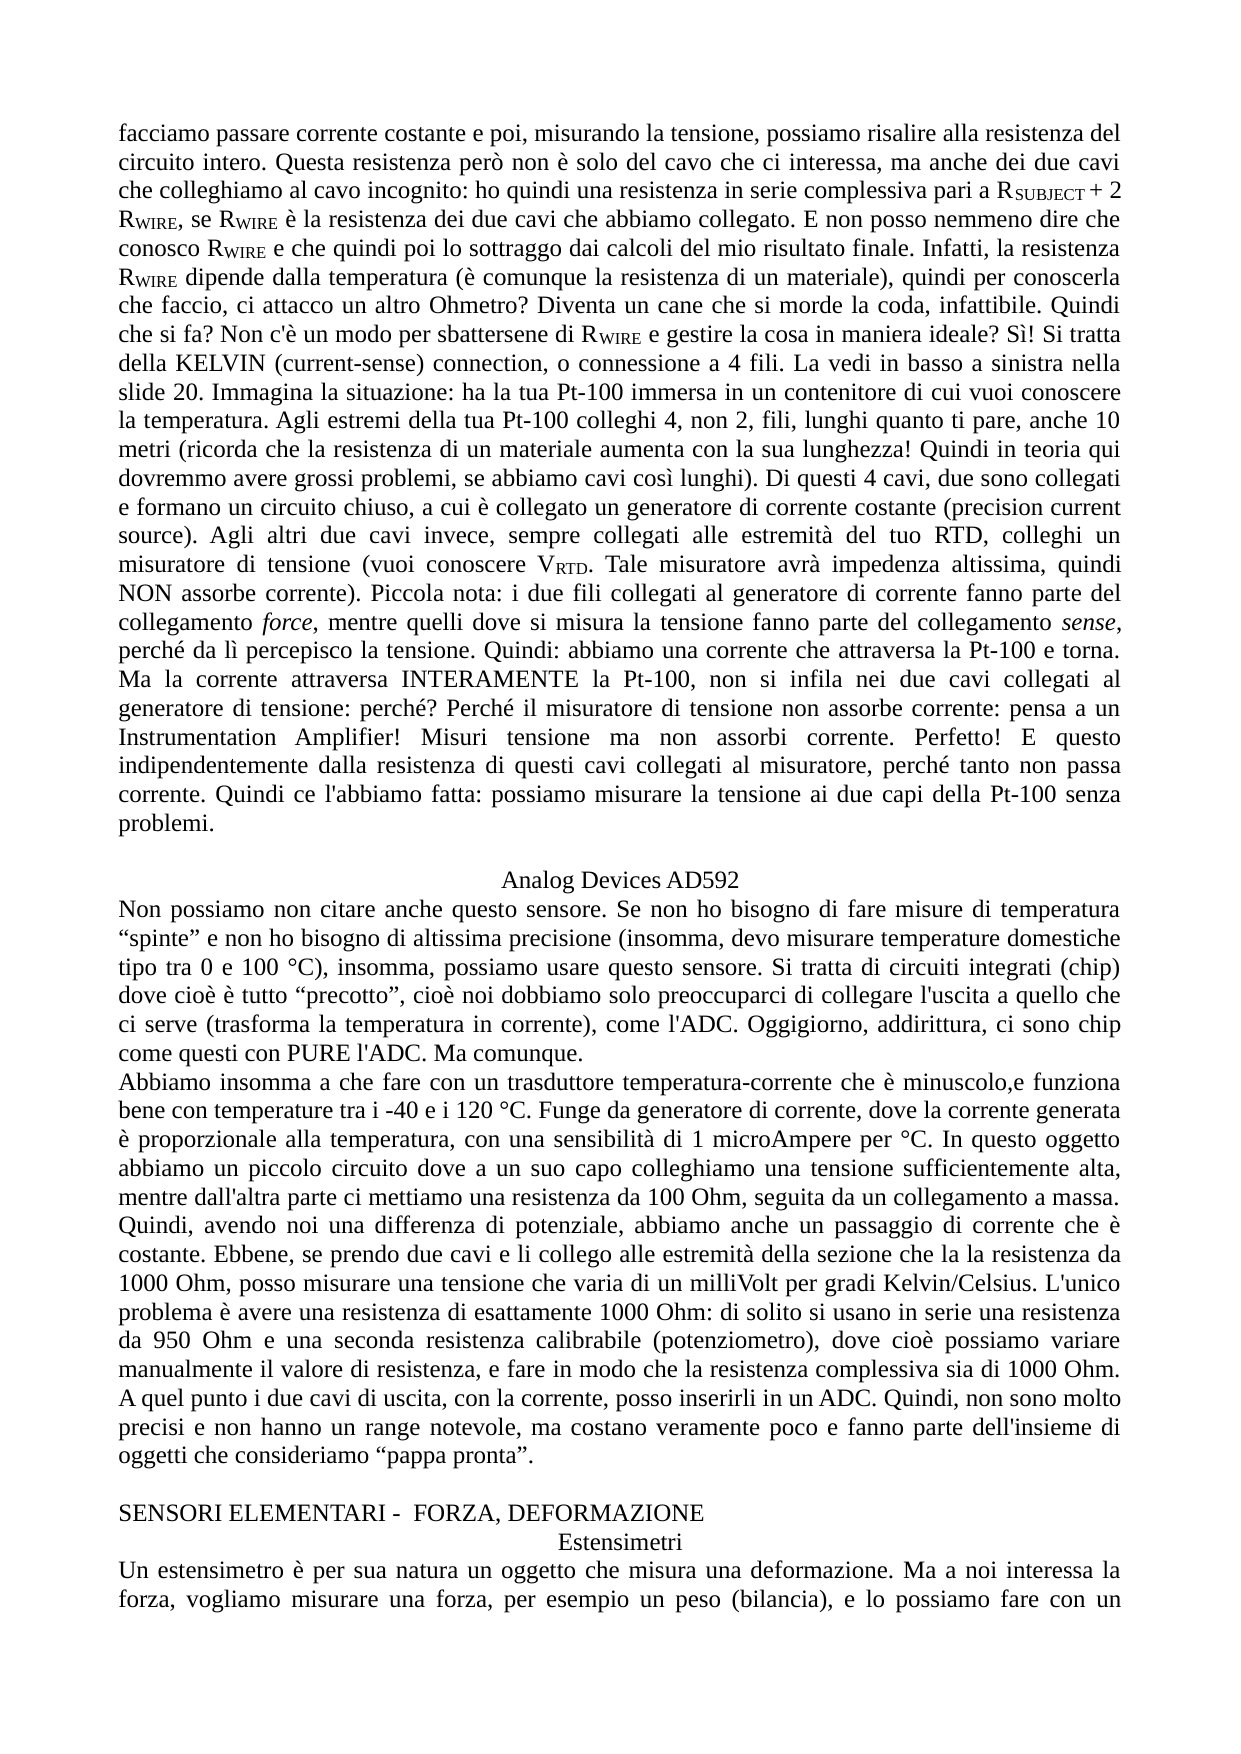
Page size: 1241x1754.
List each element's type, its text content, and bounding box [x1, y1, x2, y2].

text Un estensimetro è per sua natura un oggetto che misura una deformazione. Ma a noi interessa la forza, vogliamo misurare una forza, per esempio un peso (bilancia), e lo possiamo fare con un [118, 1556, 1122, 1613]
text SENSORI ELEMENTARI - FORZA, DEFORMAZIONE [118, 1498, 1122, 1527]
text facciamo passare corrente costante e poi, misurando la tensione, possiamo risalire alla resistenza del circuito intero. Questa resistenza però non è solo del cavo che ci interessa, ma anche dei due cavi che colleghiamo al cavo incognito: ho quindi una resistenza in serie complessiva pari a RSUBJECT + 2 RWIRE, se RWIRE è la resistenza dei due cavi che abbiamo collegato. E non posso nemmeno dire che conosco RWIRE e che quindi poi lo sottraggo dai calcoli del mio risultato finale. Infatti, la resistenza RWIRE dipende dalla temperatura (è comunque la resistenza di un materiale), quindi per conoscerla che faccio, ci attacco un altro Ohmetro? Diventa un cane che si morde la coda, infattibile. Quindi che si fa? Non c'è un modo per sbattersene di RWIRE e gestire la cosa in maniera ideale? Sì! Si tratta della KELVIN (current-sense) connection, o connessione a 4 fili. La vedi in basso a sinistra nella slide 20. Immagina la situazione: ha la tua Pt-100 immersa in un contenitore di cui vuoi conoscere la temperatura. Agli estremi della tua Pt-100 colleghi 4, non 2, fili, lunghi quanto ti pare, anche 10 metri (ricorda che la resistenza di un materiale aumenta con la sua lunghezza! Quindi in teoria qui dovremmo avere grossi problemi, se abbiamo cavi così lunghi). Di questi 4 cavi, due sono collegati e formano un circuito chiuso, a cui è collegato un generatore di corrente costante (precision current source). Agli altri due cavi invece, sempre collegati alle estremità del tuo RTD, colleghi un misuratore di tensione (vuoi conoscere VRTD. Tale misuratore avrà impedenza altissima, quindi NON assorbe corrente). Piccola nota: i due fili collegati al generatore di corrente fanno parte del collegamento force, mentre quelli dove si misura la tensione fanno parte del collegamento sense, perché da lì percepisco la tensione. Quindi: abbiamo una corrente che attraversa la Pt-100 e torna. Ma la corrente attraversa INTERAMENTE la Pt-100, non si infila nei due cavi collegati al generatore di tensione: perché? Perché il misuratore di tensione non assorbe corrente: pensa a un Instrumentation Amplifier! Misuri tensione ma non assorbi corrente. Perfetto! E questo indipendentemente dalla resistenza di questi cavi collegati al misuratore, perché tanto non passa corrente. Quindi ce l'abbiamo fatta: possiamo misurare la tensione ai due capi della Pt-100 senza problemi. [118, 118, 1122, 837]
text Non possiamo non citare anche questo sensore. Se non ho bisogno di fare misure di temperatura “spinte” e non ho bisogno di altissima precisione (insomma, devo misurare temperature domestiche tipo tra 0 e 100 °C), insomma, possiamo usare questo sensore. Si tratta di circuiti integrati (chip) dove cioè è tutto “precotto”, cioè noi dobbiamo solo preoccuparci di collegare l'uscita a quello che ci serve (trasforma la temperatura in corrente), come l'ADC. Oggigiorno, addirittura, ci sono chip come questi con PURE l'ADC. Ma comunque. [118, 894, 1122, 1067]
text Abbiamo insomma a che fare con un trasduttore temperatura-corrente che è minuscolo,e funziona bene con temperature tra i -40 e i 120 °C. Funge da generatore di corrente, dove la corrente generata è proporzionale alla temperatura, con una sensibilità di 1 microAmpere per °C. In questo oggetto abbiamo un piccolo circuito dove a un suo capo colleghiamo una tensione sufficientemente alta, mentre dall'altra parte ci mettiamo una resistenza da 100 Ohm, seguita da un collegamento a massa. Quindi, avendo noi una differenza di potenziale, abbiamo anche un passaggio di corrente che è costante. Ebbene, se prendo due cavi e li collego alle estremità della sezione che la la resistenza da 1000 Ohm, posso misurare una tensione che varia di un milliVolt per gradi Kelvin/Celsius. L'unico problema è avere una resistenza di esattamente 1000 Ohm: di solito si usano in serie una resistenza da 950 Ohm e una seconda resistenza calibrabile (potenziometro), dove cioè possiamo variare manualmente il valore di resistenza, e fare in modo che la resistenza complessiva sia di 1000 Ohm. A quel punto i due cavi di uscita, con la corrente, posso inserirli in un ADC. Quindi, non sono molto precisi e non hanno un range notevole, ma costano veramente poco e fanno parte dell'insieme di oggetti che consideriamo “pappa pronta”. [118, 1067, 1122, 1469]
text Analog Devices AD592 [118, 866, 1122, 894]
text Estensimetri [118, 1527, 1122, 1556]
